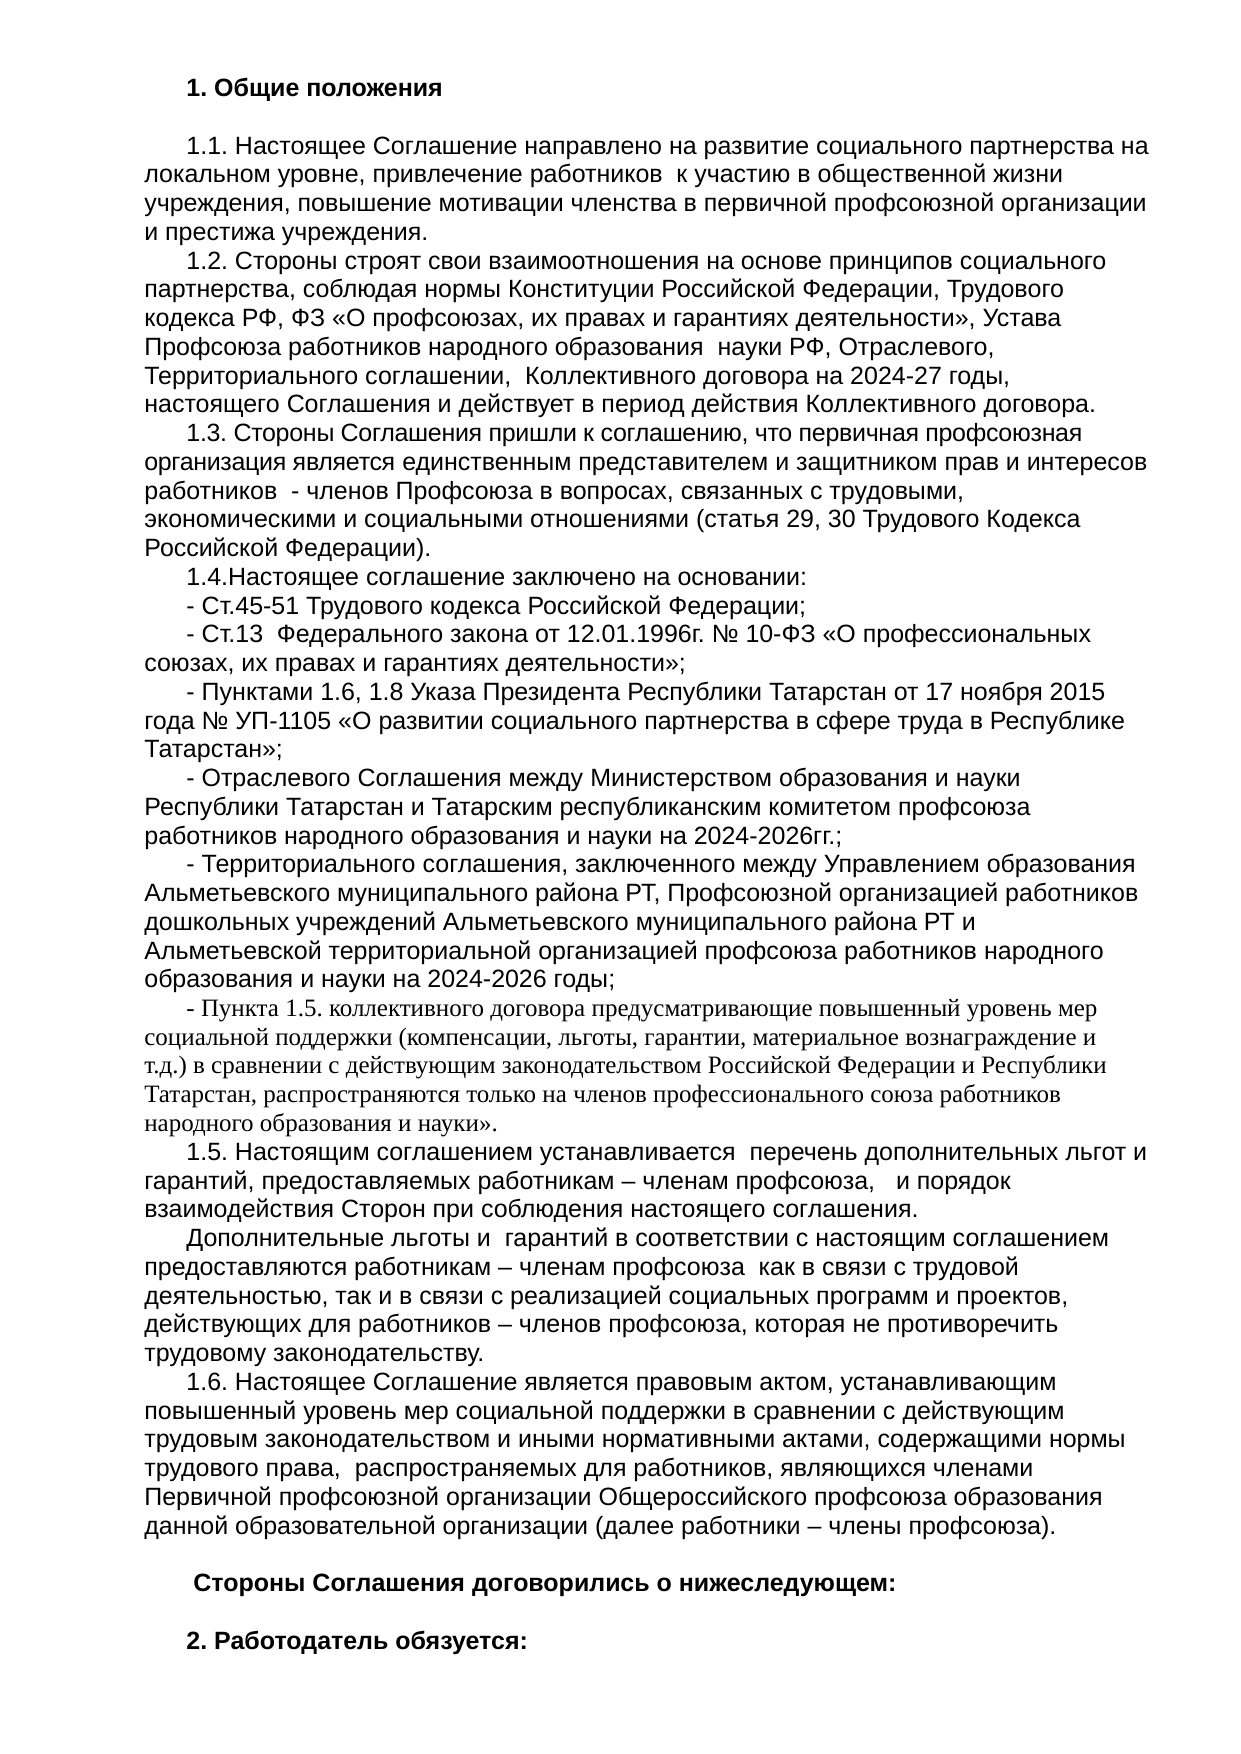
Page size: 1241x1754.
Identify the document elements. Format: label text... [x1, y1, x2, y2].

text Стороны Соглашения договорились о нижеследующем: [144, 1568, 1152, 1597]
text - Отраслевого Соглашения между Министерством образования и науки Республики Татарстан и Татарским республиканским комитетом профсоюза работников народного образования и науки на 2024-2026гг.; [144, 763, 1152, 849]
text 1.5. Настоящим соглашением устанавливается перечень дополнительных льгот и гарантий, предоставляемых работникам – членам профсоюза, и порядок взаимодействия Сторон при соблюдения настоящего соглашения. [144, 1137, 1152, 1223]
text - Пункта 1.5. коллективного договора предусматривающие повышенный уровень мер социальной поддержки (компенсации, льготы, гарантии, материальное вознаграждение и т.д.) в сравнении с действующим законодательством Российской Федерации и Республики Татарстан, распространяются только на членов профессионального союза работников народного образования и науки». [144, 993, 1137, 1137]
text 1.3. Стороны Соглашения пришли к соглашению, что первичная профсоюзная организация является единственным представителем и защитником прав и интересов работников - членов Профсоюза в вопросах, связанных с трудовыми, экономическими и социальными отношениями (статья 29, 30 Трудового Кодекса Российской Федерации). [144, 418, 1152, 562]
text - Пунктами 1.6, 1.8 Указа Президента Республики Татарстан от 17 ноября 2015 года № УП-1105 «О развитии социального партнерства в сфере труда в Республике Татарстан»; [144, 677, 1152, 763]
text 1.4.Настоящее соглашение заключено на основании: [144, 562, 1152, 591]
text 1.2. Стороны строят свои взаимоотношения на основе принципов социального партнерства, соблюдая нормы Конституции Российской Федерации, Трудового кодекса РФ, ФЗ «О профсоюзах, их правах и гарантиях деятельности», Устава Профсоюза работников народного образования науки РФ, Отраслевого, Территориального соглашении, Коллективного договора на 2024-27 годы, настоящего Соглашения и действует в период действия Коллективного договора. [144, 246, 1152, 418]
text Дополнительные льготы и гарантий в соответствии с настоящим соглашением предоставляются работникам – членам профсоюза как в связи с трудовой деятельностью, так и в связи с реализацией социальных программ и проектов, действующих для работников – членов профсоюза, которая не противоречить трудовому законодательству. [144, 1223, 1152, 1367]
text 1. Общие положения [144, 73, 1152, 102]
text - Ст.13 Федерального закона от 12.01.1996г. № 10-ФЗ «О профессиональных союзах, их правах и гарантиях деятельности»; [144, 619, 1152, 677]
text - Ст.45-51 Трудового кодекса Российской Федерации; [144, 591, 1152, 619]
text 1.1. Настоящее Соглашение направлено на развитие социального партнерства на локальном уровне, привлечение работников к участию в общественной жизни учреждения, повышение мотивации членства в первичной профсоюзной организации и престижа учреждения. [144, 131, 1152, 246]
text - Территориального соглашения, заключенного между Управлением образования Альметьевского муниципального района РТ, Профсоюзной организацией работников дошкольных учреждений Альметьевского муниципального района РТ и Альметьевской территориальной организацией профсоюза работников народного образования и науки на 2024-2026 годы; [144, 849, 1152, 993]
text 1.6. Настоящее Соглашение является правовым актом, устанавливающим повышенный уровень мер социальной поддержки в сравнении с действующим трудовым законодательством и иными нормативными актами, содержащими нормы трудового права, распространяемых для работников, являющихся членами Первичной профсоюзной организации Общероссийского профсоюза образования данной образовательной организации (далее работники – члены профсоюза). [144, 1367, 1152, 1539]
text 2. Работодатель обязуется: [144, 1626, 1152, 1654]
